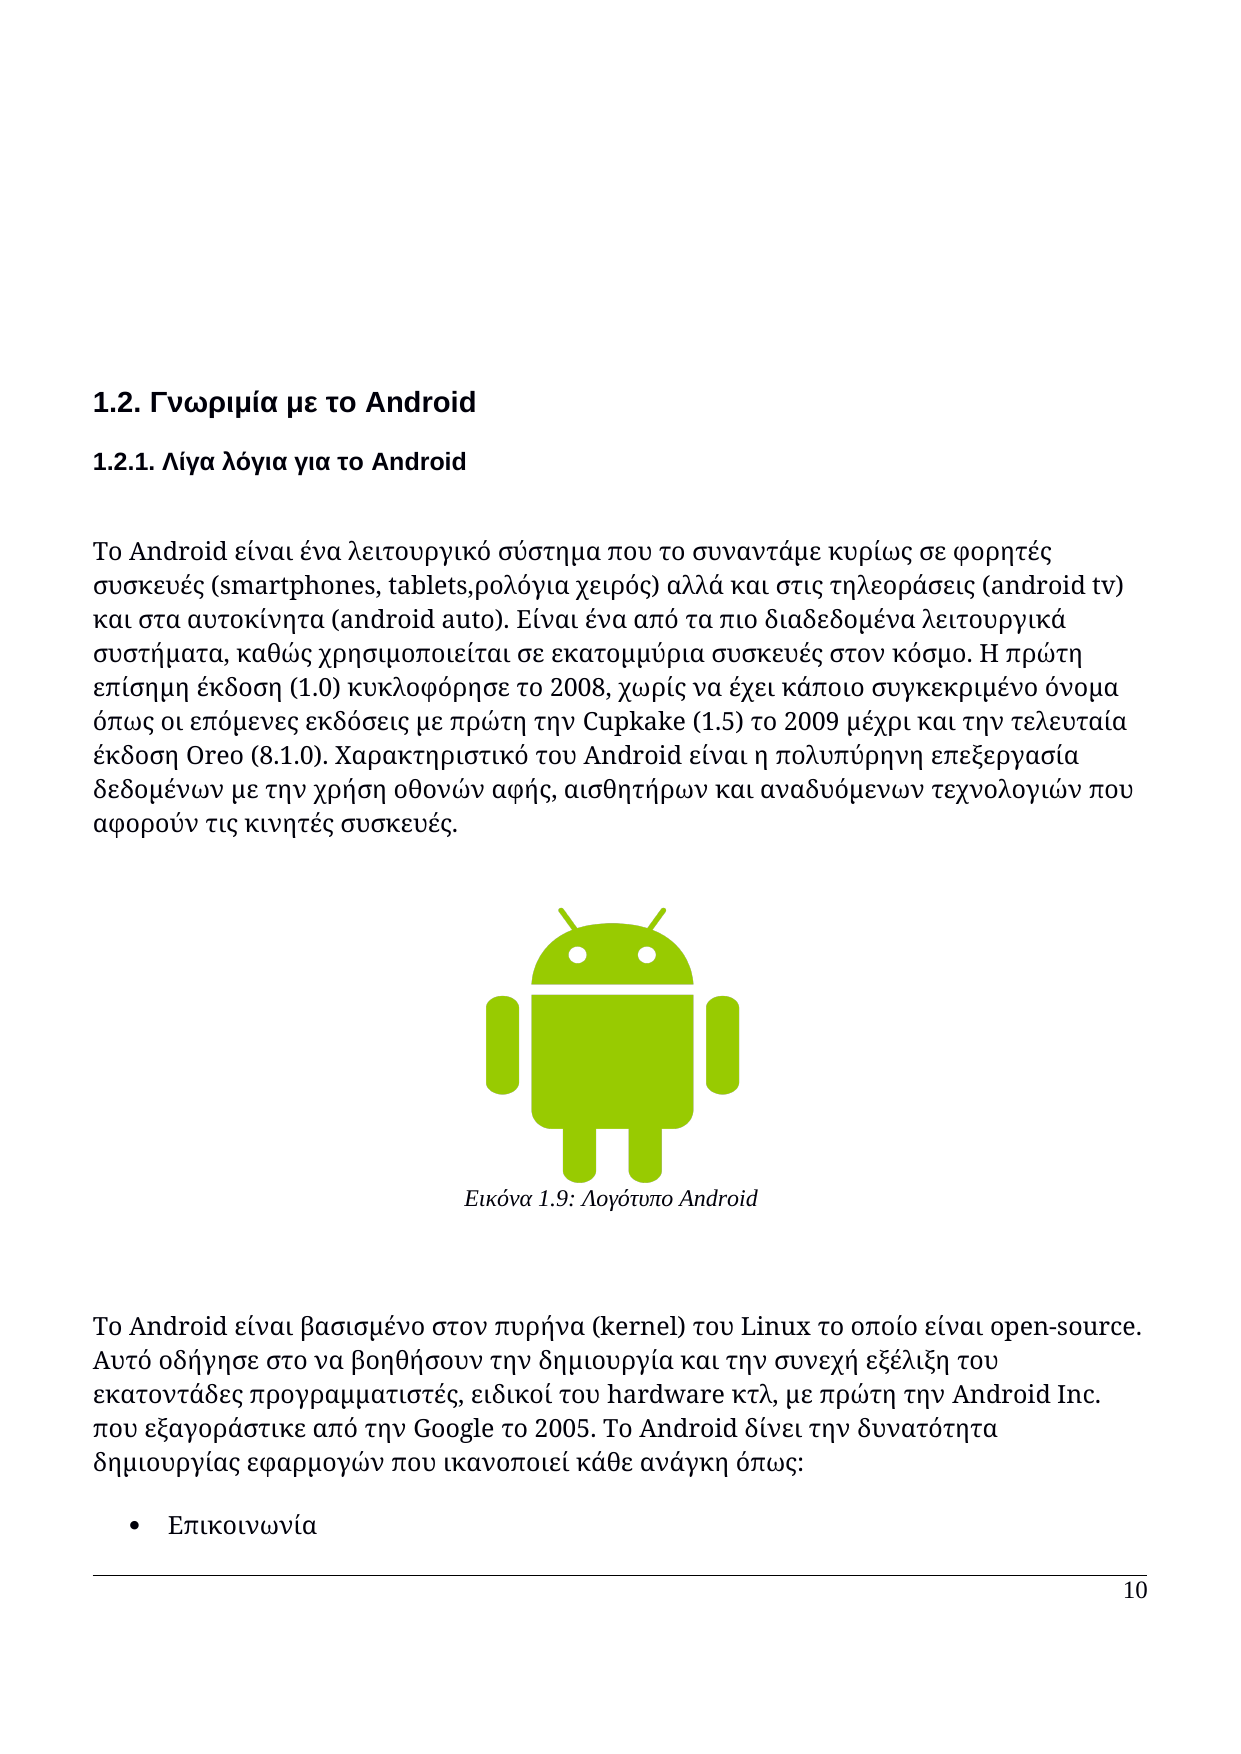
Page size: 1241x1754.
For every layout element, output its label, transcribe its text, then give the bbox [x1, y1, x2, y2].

text Το Android είναι ένα λειτουργικό σύστημα που το συναντάμε κυρίως σε φορητές συσκευές (smartphones, tablets,ρολόγια χειρός) αλλά και στις τηλεοράσεις (android tv) και στα αυτοκίνητα (android auto). Είναι ένα από τα πιο διαδεδομένα λειτουργικά συστήματα, καθώς χρησιμοποιείται σε εκατομμύρια συσκευές στον κόσμο. Η πρώτη επίσημη έκδοση (1.0) κυκλοφόρησε το 2008, χωρίς να έχει κάποιο συγκεκριμένο όνομα όπως οι επόμενες εκδόσεις με πρώτη την Cupkake (1.5) το 2009 μέχρι και την τελευταία έκδοση Oreo (8.1.0). Χαρακτηριστικό του Android είναι η πολυπύρηνη επεξεργασία δεδομένων με την χρήση οθονών αφής, αισθητήρων και αναδυόμενων τεχνολογιών που αφορούν τις κινητές συσκευές. [93, 533, 1147, 840]
text Εικόνα 1.9: Λογότυπο Android [460, 1185, 764, 1212]
text 1.2. Γνωριμία με το Android [93, 385, 1147, 418]
picture [460, 904, 764, 1185]
text 1.2.1. Λίγα λόγια για το Android [93, 447, 1147, 476]
text Το Android είναι βασισμένο στον πυρήνα (kernel) του Linux το οποίο είναι open-source. Αυτό οδήγησε στο να βοηθήσουν την δημιουργία και την συνεχή εξέλιξη του εκατοντάδες προγραμματιστές, ειδικοί του hardware κτλ, με πρώτη την Android Inc. που εξαγοράστικε από την Google το 2005. Το Android δίνει την δυνατότητα δημιουργίας εφαρμογών που ικανοποιεί κάθε ανάγκη όπως: [93, 1308, 1147, 1479]
list Επικοινωνία [130, 1507, 1147, 1541]
